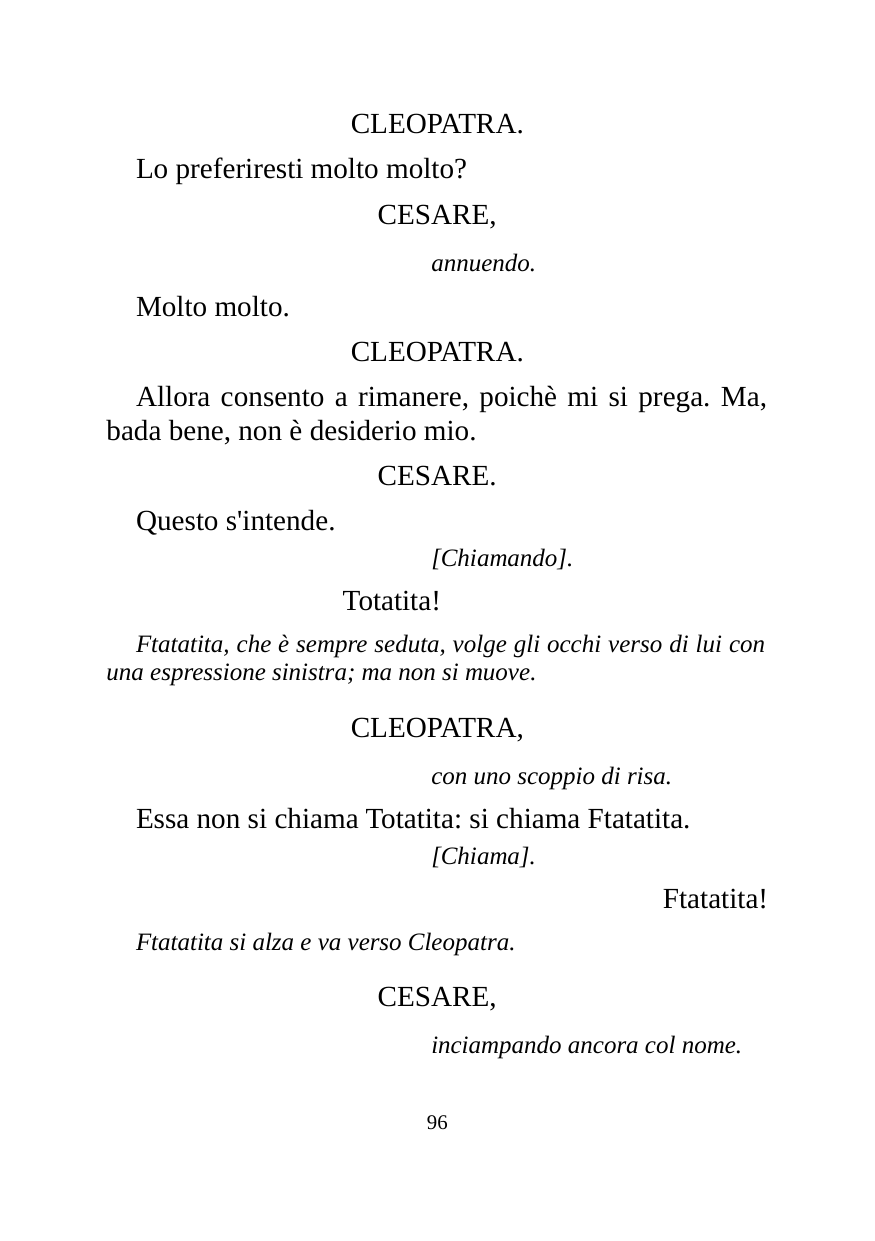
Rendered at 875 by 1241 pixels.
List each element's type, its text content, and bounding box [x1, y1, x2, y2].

text Allora consento a rimanere, poichè mi si prega. Ma, bada bene, non è desiderio mio. [106, 379, 768, 446]
text CLEOPATRA, [106, 710, 768, 743]
text Totatita! [106, 583, 768, 617]
text Questo s'intende. [106, 503, 768, 537]
text Ftatatita si alza e va verso Cleopatra. [106, 927, 768, 956]
text Lo preferiresti molto molto? [106, 152, 768, 185]
text [Chiamando]. [431, 543, 768, 572]
text Ftatatita, che è sempre seduta, volge gli occhi verso di lui con una espressione sinistra; ma non si muove. [106, 629, 768, 686]
text CESARE. [106, 458, 768, 492]
text annuendo. [431, 248, 768, 277]
text CLEOPATRA. [106, 334, 768, 367]
text inciampando ancora col nome. [431, 1030, 768, 1059]
text Ftatatita! [106, 882, 768, 915]
text CESARE, [106, 197, 768, 230]
text con uno scoppio di risa. [431, 761, 768, 790]
text CESARE, [106, 979, 768, 1013]
text CLEOPATRA. [106, 106, 768, 140]
text Molto molto. [106, 289, 768, 322]
text Essa non si chiama Totatita: si chiama Ftatatita. [106, 802, 768, 835]
text [Chiama]. [431, 841, 768, 870]
